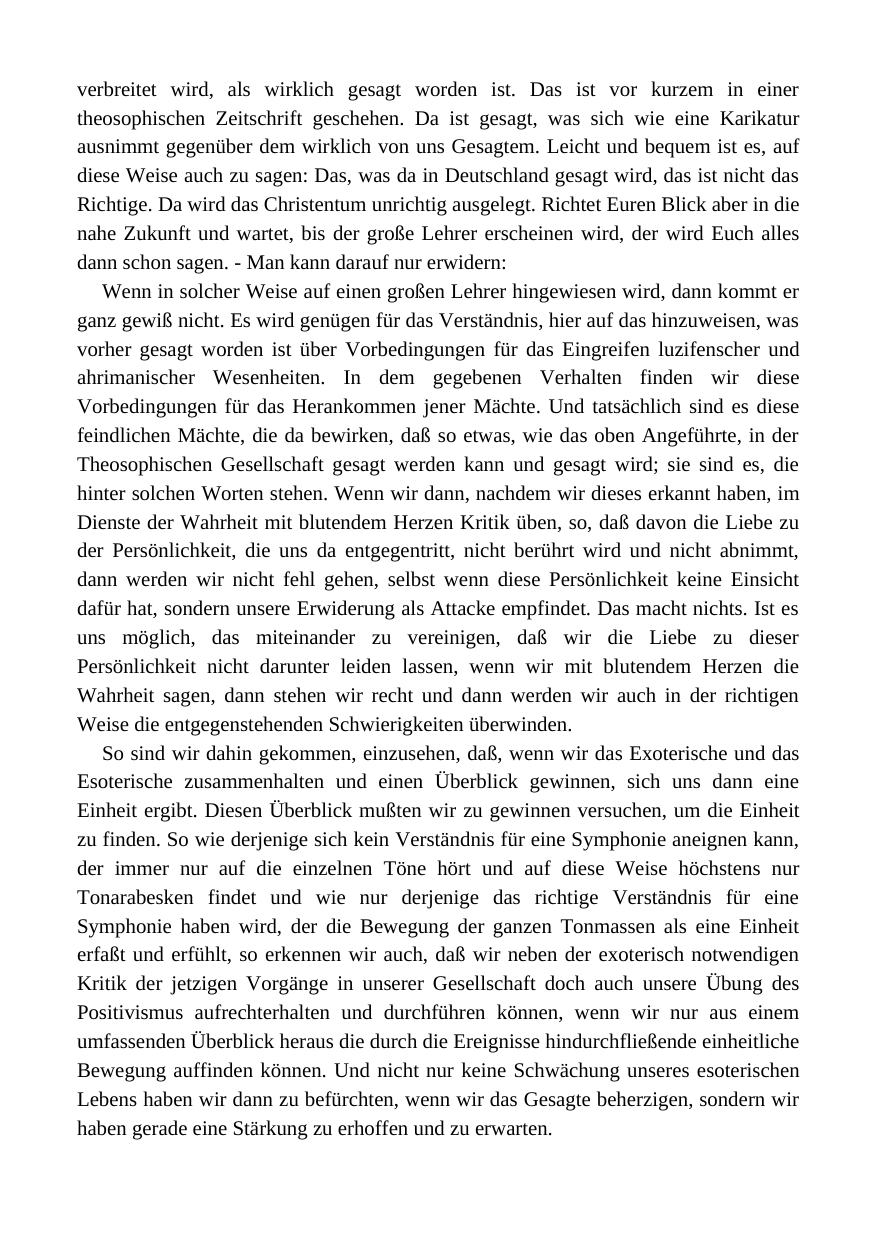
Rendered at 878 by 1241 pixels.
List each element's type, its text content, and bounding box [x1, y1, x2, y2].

text Wenn in solcher Weise auf einen großen Lehrer hingewiesen wird, dann kommt er ganz gewiß nicht. Es wird genügen für das Verständnis, hier auf das hinzuweisen, was vorher gesagt worden ist über Vorbedingungen für das Eingreifen luzifenscher und ahrimanischer Wesenheiten. In dem gegebenen Verhalten finden wir diese Vorbedingungen für das Herankommen jener Mächte. Und tatsächlich sind es diese feindlichen Mächte, die da bewirken, daß so etwas, wie das oben Angeführte, in der Theosophischen Gesellschaft gesagt werden kann und gesagt wird; sie sind es, die hinter solchen Worten stehen. Wenn wir dann, nachdem wir dieses erkannt haben, im Dienste der Wahrheit mit blutendem Herzen Kritik üben, so, daß davon die Liebe zu der Persönlichkeit, die uns da entgegentritt, nicht berührt wird und nicht abnimmt, dann werden wir nicht fehl gehen, selbst wenn diese Persönlichkeit keine Einsicht dafür hat, sondern unsere Erwiderung als Attacke empfindet. Das macht nichts. Ist es uns möglich, das miteinander zu vereinigen, daß wir die Liebe zu dieser Persönlichkeit nicht darunter leiden lassen, wenn wir mit blutendem Herzen die Wahrheit sagen, dann stehen wir recht und dann werden wir auch in der richtigen Weise die entgegenstehenden Schwierigkeiten überwinden. [77, 279, 800, 736]
text So sind wir dahin gekommen, einzusehen, daß, wenn wir das Exoterische und das Esoterische zusammenhalten und einen Überblick gewinnen, sich uns dann eine Einheit ergibt. Diesen Überblick mußten wir zu gewinnen versuchen, um die Einheit zu finden. So wie derjenige sich kein Verständnis für eine Symphonie aneignen kann, der immer nur auf die einzelnen Töne hört und auf diese Weise höchstens nur Tonarabesken findet und wie nur derjenige das richtige Verständnis für eine Symphonie haben wird, der die Bewegung der ganzen Tonmassen als eine Einheit erfaßt und erfühlt, so erkennen wir auch, daß wir neben der exoterisch notwendigen Kritik der jetzigen Vorgänge in unserer Gesellschaft doch auch unsere Übung des Positivismus aufrechterhalten und durchführen können, wenn wir nur aus einem umfassenden Überblick heraus die durch die Ereignisse hindurchfließende einheitliche Bewegung auffinden können. Und nicht nur keine Schwächung unseres esoterischen Lebens haben wir dann zu befürchten, wenn wir das Gesagte beherzigen, sondern wir haben gerade eine Stärkung zu erhoffen und zu erwarten. [77, 740, 800, 1139]
text verbreitet wird, als wirklich gesagt worden ist. Das ist vor kurzem in einer theosophischen Zeitschrift geschehen. Da ist gesagt, was sich wie eine Karikatur ausnimmt gegenüber dem wirklich von uns Gesagtem. Leicht und bequem ist es, auf diese Weise auch zu sagen: Das, was da in Deutschland gesagt wird, das ist nicht das Richtige. Da wird das Christentum unrichtig ausgelegt. Richtet Euren Blick aber in die nahe Zukunft und wartet, bis der große Lehrer erscheinen wird, der wird Euch alles dann schon sagen. - Man kann darauf nur erwidern: [77, 77, 800, 274]
